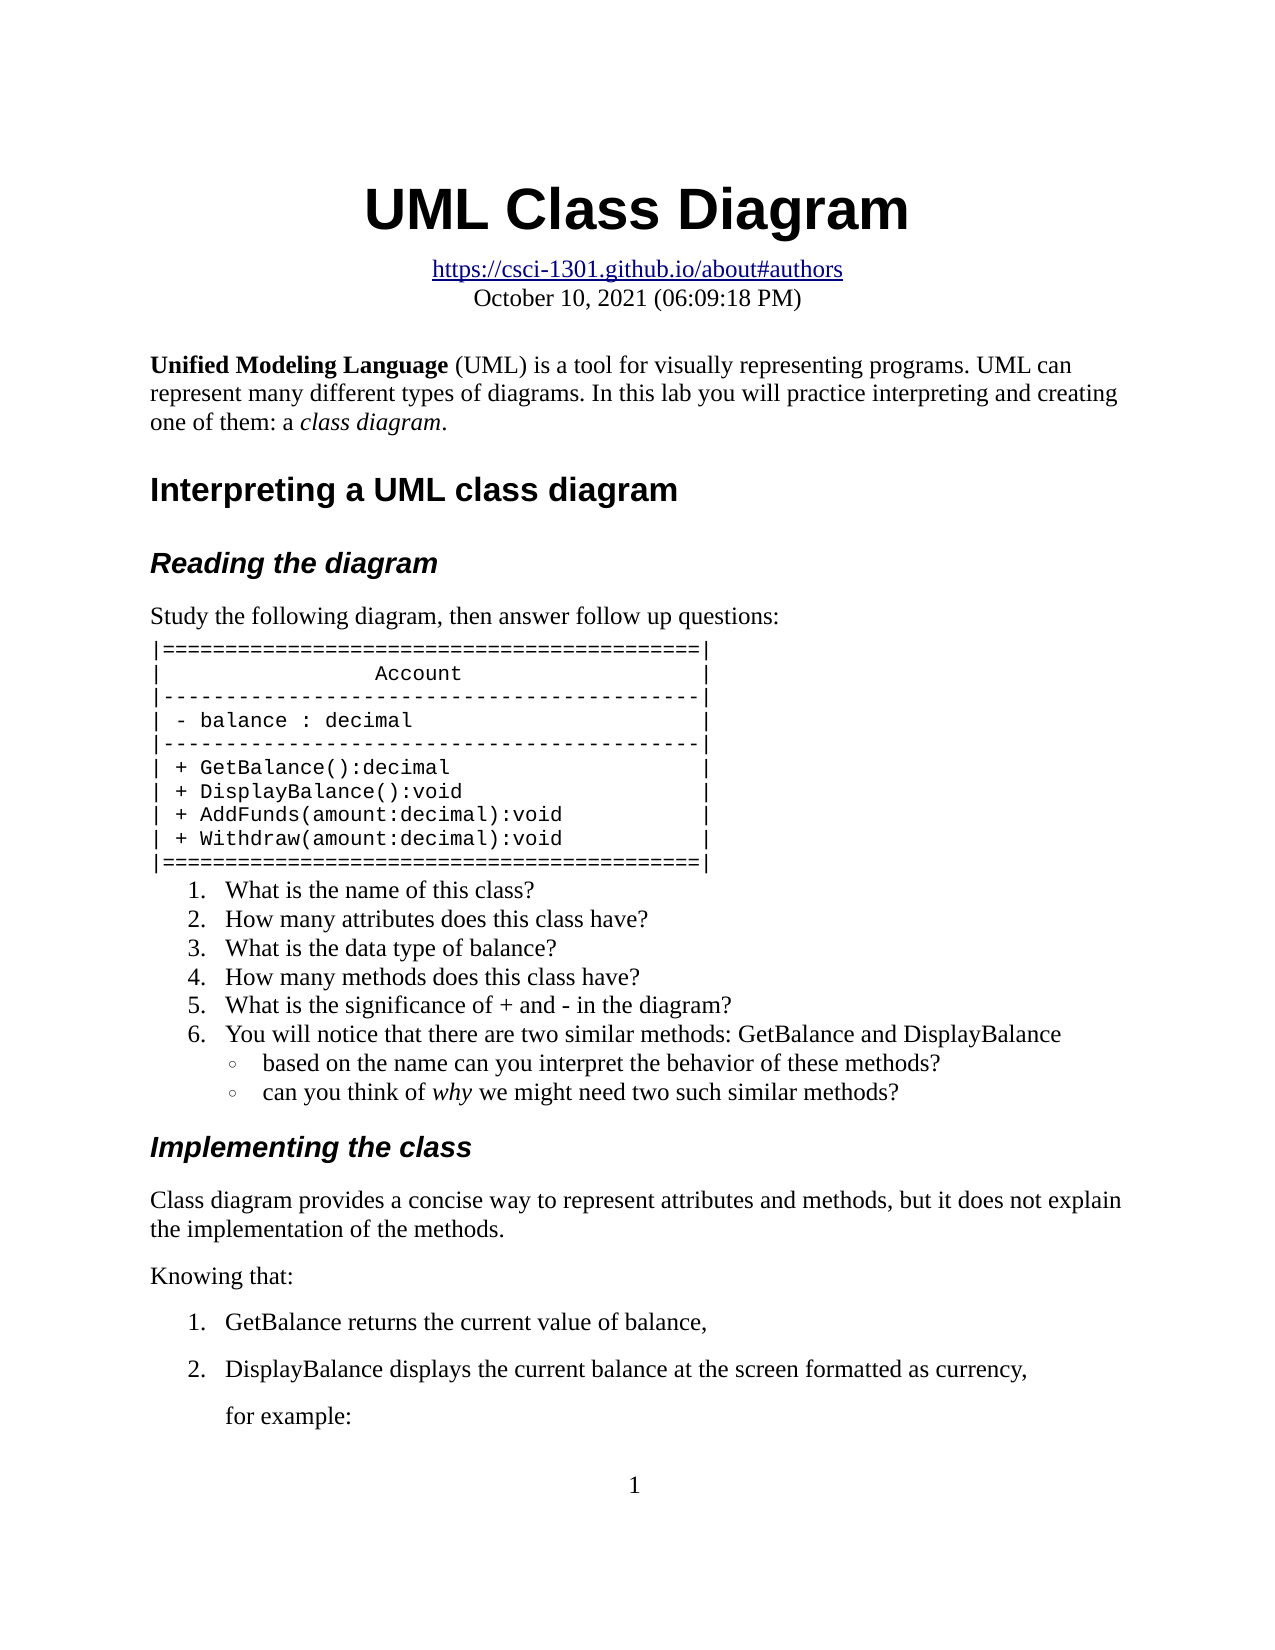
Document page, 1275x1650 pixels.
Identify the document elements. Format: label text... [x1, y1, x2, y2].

list You will notice that there are two similar methods: GetBalance and DisplayBalance [187, 1019, 1125, 1048]
text | + Withdraw(amount:decimal):void | [150, 828, 1125, 852]
text | + AddFunds(amount:decimal):void | [150, 804, 1125, 828]
text Knowing that: [150, 1261, 1125, 1289]
list What is the significance of + and - in the diagram? [187, 990, 1125, 1019]
subtitle Reading the diagram [150, 546, 1125, 580]
list What is the data type of balance? [187, 933, 1125, 962]
text | - balance : decimal | [150, 710, 1125, 733]
text Class diagram provides a concise way to represent attributes and methods, but it does not explain the implementation of the methods. [150, 1185, 1125, 1243]
list What is the name of this class? [187, 875, 1125, 904]
text | + DisplayBalance():void | [150, 781, 1125, 804]
list DisplayBalance displays the current balance at the screen formatted as currency, [187, 1354, 1125, 1383]
text | + GetBalance():decimal | [150, 757, 1125, 781]
subtitle Implementing the class [150, 1130, 1125, 1164]
list for example: [187, 1401, 1125, 1429]
list based on the name can you interpret the behavior of these methods? [225, 1048, 1125, 1077]
text |===========================================| [150, 639, 1125, 662]
list can you think of why we might need two such similar methods? [225, 1077, 1125, 1105]
subtitle Interpreting a UML class diagram [150, 470, 1125, 509]
text October 10, 2021 (06:09:18 PM) [150, 283, 1125, 312]
text |===========================================| [150, 852, 1125, 875]
text |-------------------------------------------| [150, 686, 1125, 710]
text |-------------------------------------------| [150, 733, 1125, 757]
list How many methods does this class have? [187, 962, 1125, 990]
text Unified Modeling Language (UML) is a tool for visually representing programs. UML can represent many different types of diagrams. In this lab you will practice interpreting and creating one of them: a class diagram. [150, 350, 1125, 436]
title UML Class Diagram [150, 175, 1125, 242]
text https://csci-1301.github.io/about#authors [150, 254, 1125, 283]
list How many attributes does this class have? [187, 904, 1125, 933]
text | Account | [150, 662, 1125, 686]
list GetBalance returns the current value of balance, [187, 1307, 1125, 1336]
text Study the following diagram, then answer follow up questions: [150, 601, 1125, 630]
